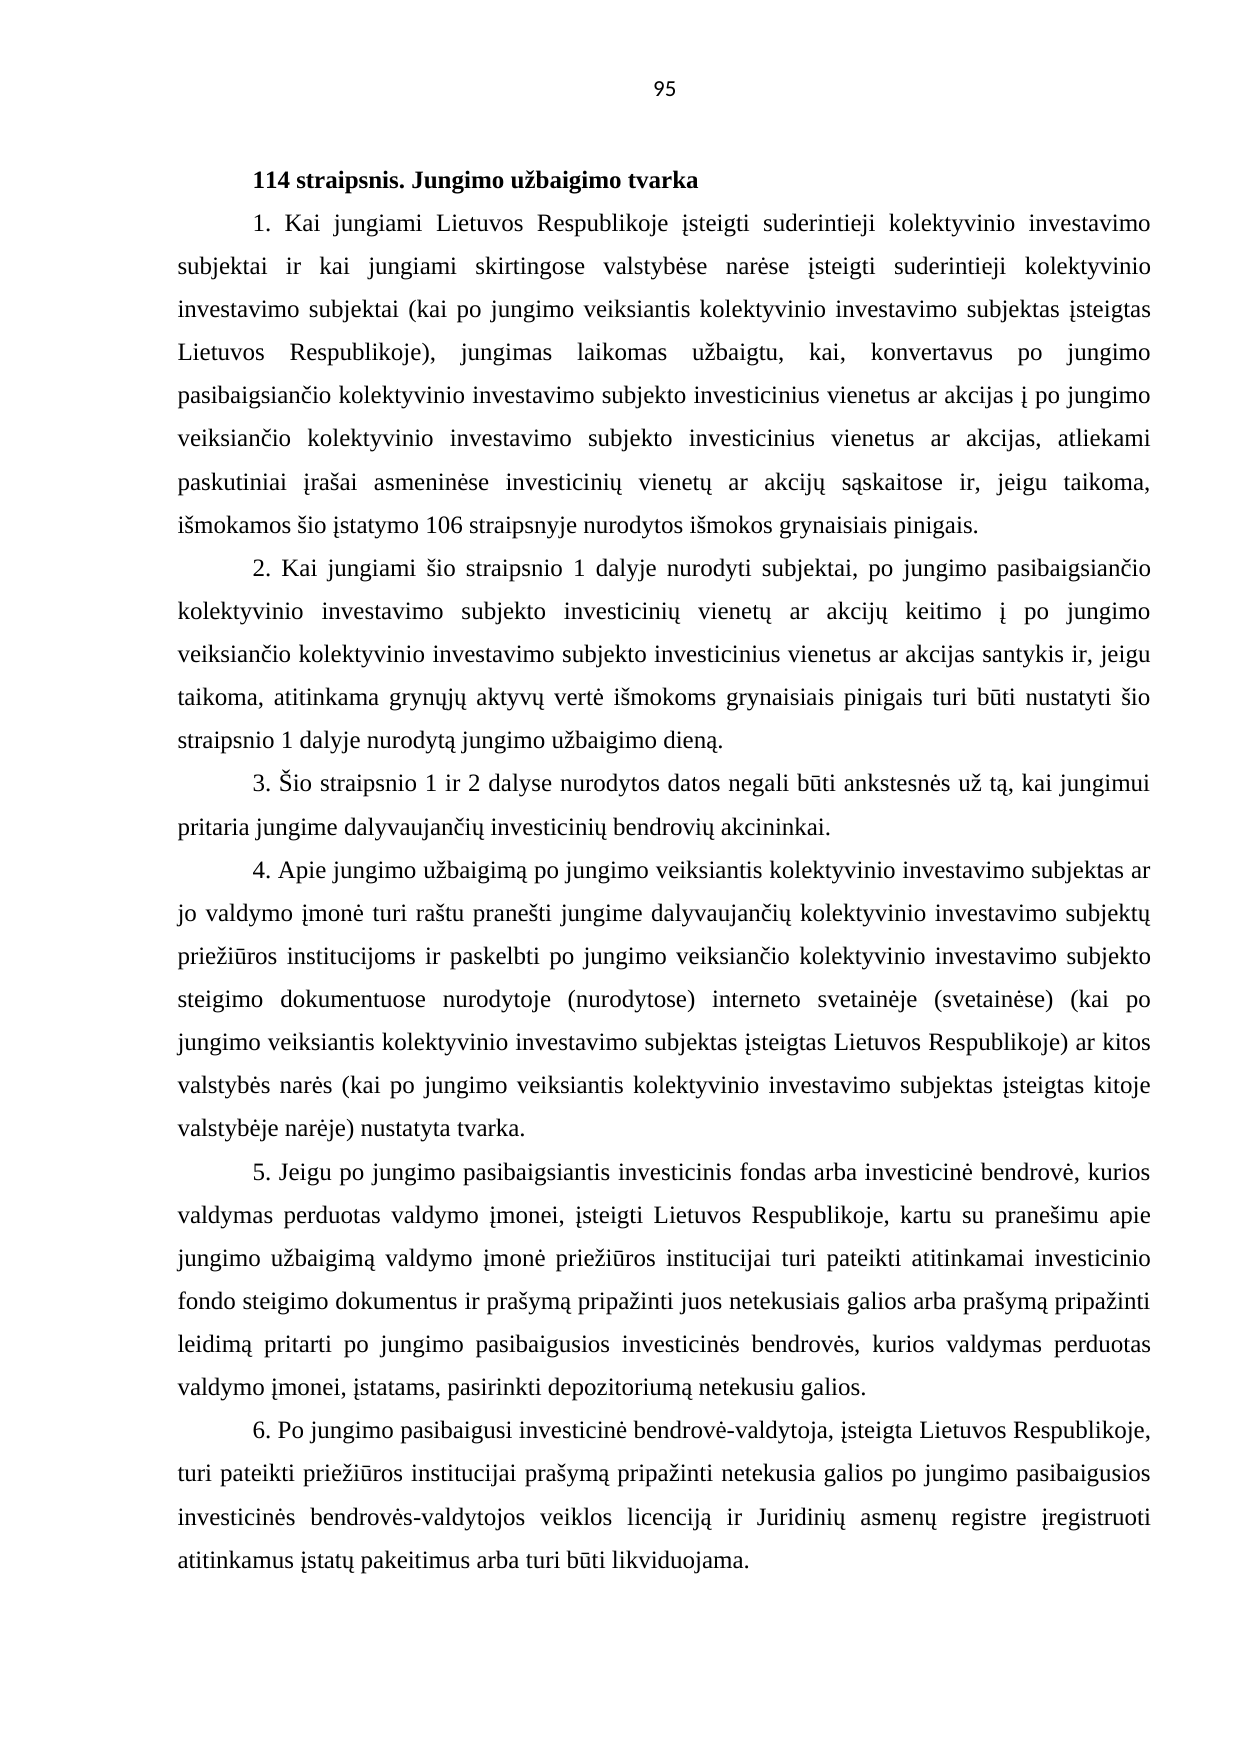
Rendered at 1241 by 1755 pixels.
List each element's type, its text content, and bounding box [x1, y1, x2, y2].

text 5. Jeigu po jungimo pasibaigsiantis investicinis fondas arba investicinė bendrovė, kurios valdymas perduotas valdymo įmonei, įsteigti Lietuvos Respublikoje, kartu su pranešimu apie jungimo užbaigimą valdymo įmonė priežiūros institucijai turi pateikti atitinkamai investicinio fondo steigimo dokumentus ir prašymą pripažinti juos netekusiais galios arba prašymą pripažinti leidimą pritarti po jungimo pasibaigusios investicinės bendrovės, kurios valdymas perduotas valdymo įmonei, įstatams, pasirinkti depozitoriumą netekusiu galios. [177, 1157, 1152, 1401]
text 2. Kai jungiami šio straipsnio 1 dalyje nurodyti subjektai, po jungimo pasibaigsiančio kolektyvinio investavimo subjekto investicinių vienetų ar akcijų keitimo į po jungimo veiksiančio kolektyvinio investavimo subjekto investicinius vienetus ar akcijas santykis ir, jeigu taikoma, atitinkama grynųjų aktyvų vertė išmokoms grynaisiais pinigais turi būti nustatyti šio straipsnio 1 dalyje nurodytą jungimo užbaigimo dieną. [177, 553, 1152, 754]
text 6. Po jungimo pasibaigusi investicinė bendrovė-valdytoja, įsteigta Lietuvos Respublikoje, turi pateikti priežiūros institucijai prašymą pripažinti netekusia galios po jungimo pasibaigusios investicinės bendrovės-valdytojos veiklos licenciją ir Juridinių asmenų registre įregistruoti atitinkamus įstatų pakeitimus arba turi būti likviduojama. [177, 1415, 1152, 1573]
text 114 straipsnis. Jungimo užbaigimo tvarka [252, 165, 1152, 193]
text 4. Apie jungimo užbaigimą po jungimo veiksiantis kolektyvinio investavimo subjektas ar jo valdymo įmonė turi raštu pranešti jungime dalyvaujančių kolektyvinio investavimo subjektų priežiūros institucijoms ir paskelbti po jungimo veiksiančio kolektyvinio investavimo subjekto steigimo dokumentuose nurodytoje (nurodytose) interneto svetainėje (svetainėse) (kai po jungimo veiksiantis kolektyvinio investavimo subjektas įsteigtas Lietuvos Respublikoje) ar kitos valstybės narės (kai po jungimo veiksiantis kolektyvinio investavimo subjektas įsteigtas kitoje valstybėje narėje) nustatyta tvarka. [177, 855, 1152, 1142]
text 3. Šio straipsnio 1 ir 2 dalyse nurodytos datos negali būti ankstesnės už tą, kai jungimui pritaria jungime dalyvaujančių investicinių bendrovių akcininkai. [177, 768, 1152, 840]
text 1. Kai jungiami Lietuvos Respublikoje įsteigti suderintieji kolektyvinio investavimo subjektai ir kai jungiami skirtingose valstybėse narėse įsteigti suderintieji kolektyvinio investavimo subjektai (kai po jungimo veiksiantis kolektyvinio investavimo subjektas įsteigtas Lietuvos Respublikoje), jungimas laikomas užbaigtu, kai, konvertavus po jungimo pasibaigsiančio kolektyvinio investavimo subjekto investicinius vienetus ar akcijas į po jungimo veiksiančio kolektyvinio investavimo subjekto investicinius vienetus ar akcijas, atliekami paskutiniai įrašai asmeninėse investicinių vienetų ar akcijų sąskaitose ir, jeigu taikoma, išmokamos šio įstatymo 106 straipsnyje nurodytos išmokos grynaisiais pinigais. [177, 208, 1152, 538]
